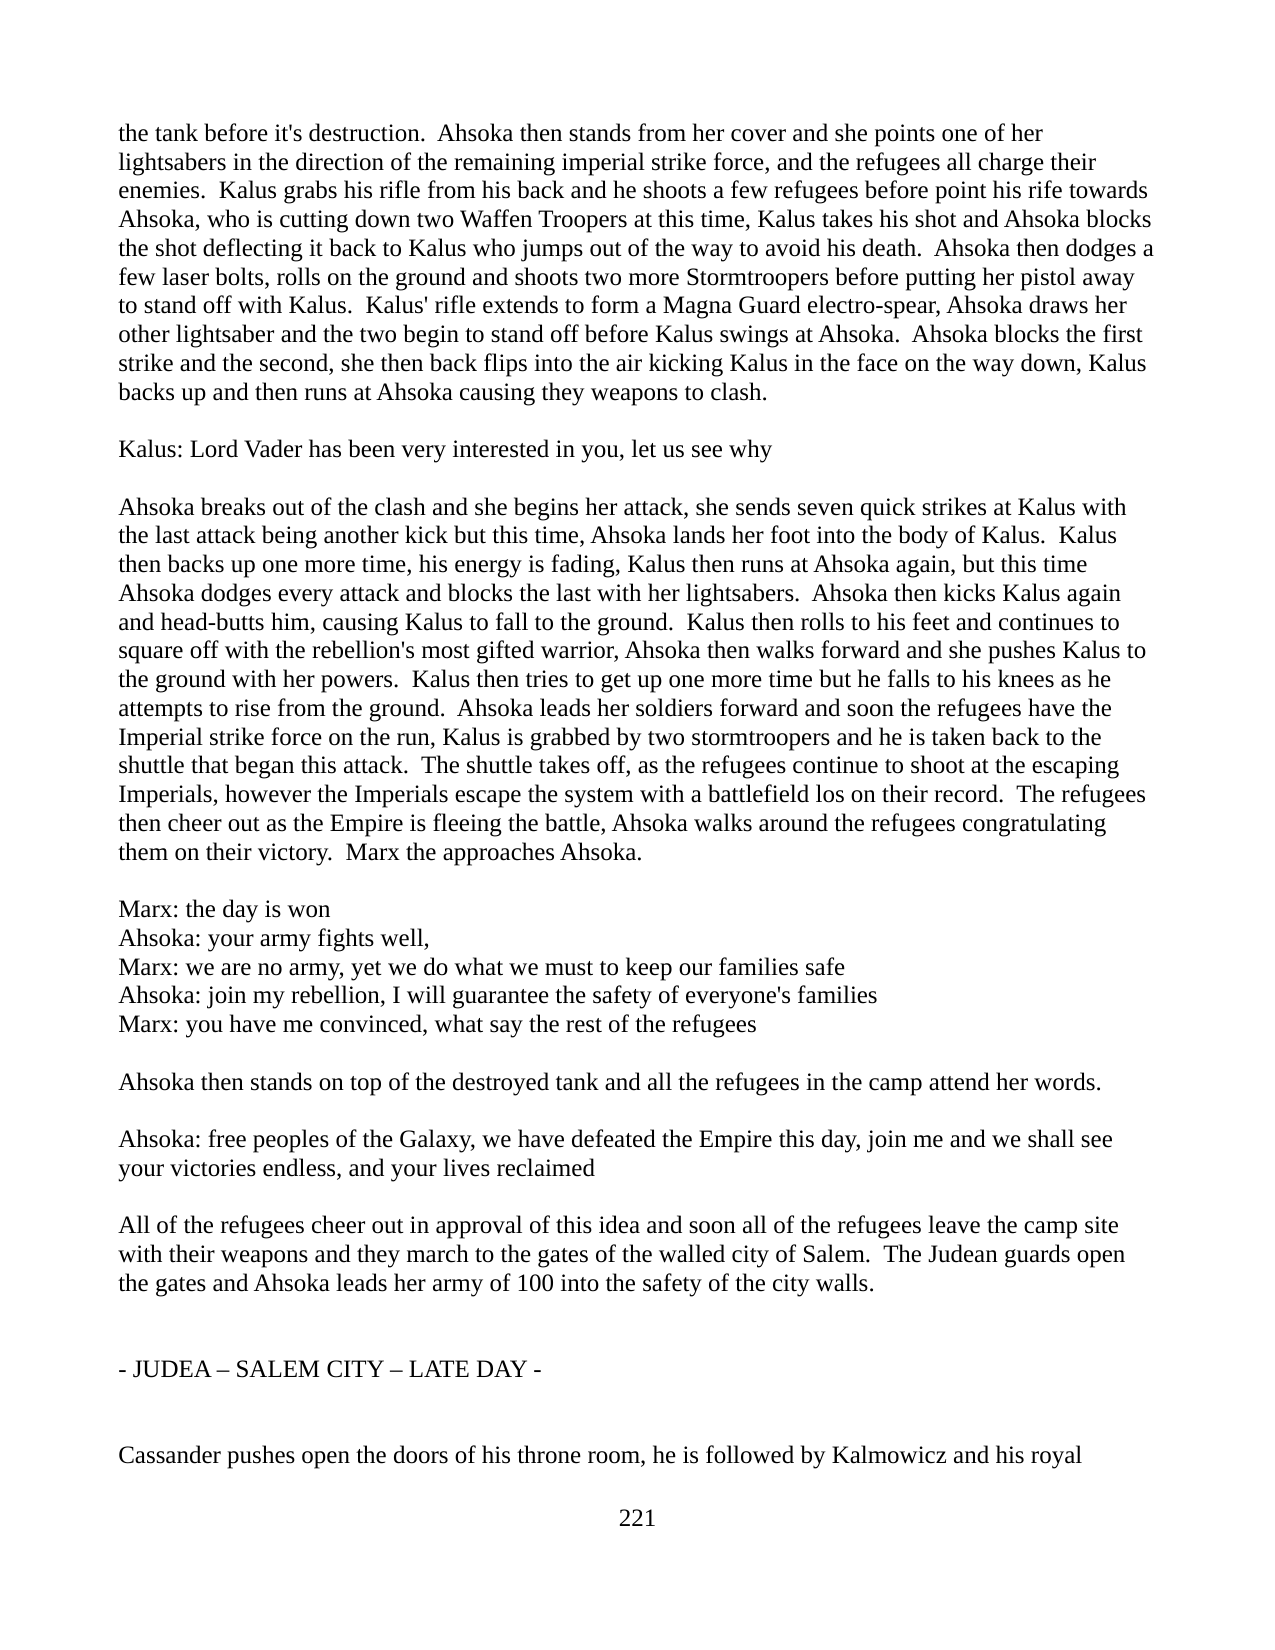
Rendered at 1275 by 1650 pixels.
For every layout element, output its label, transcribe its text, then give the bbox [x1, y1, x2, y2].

text Marx: the day is won [118, 894, 1157, 923]
text Marx: you have me convinced, what say the rest of the refugees [118, 1009, 1157, 1038]
text the tank before it's destruction. Ahsoka then stands from her cover and she points one of her lightsabers in the direction of the remaining imperial strike force, and the refugees all charge their enemies. Kalus grabs his rifle from his back and he shoots a few refugees before point his rife towards Ahsoka, who is cutting down two Waffen Troopers at this time, Kalus takes his shot and Ahsoka blocks the shot deflecting it back to Kalus who jumps out of the way to avoid his death. Ahsoka then dodges a few laser bolts, rolls on the ground and shoots two more Stormtroopers before putting her pistol away to stand off with Kalus. Kalus' rifle extends to form a Magna Guard electro-spear, Ahsoka draws her other lightsaber and the two begin to stand off before Kalus swings at Ahsoka. Ahsoka blocks the first strike and the second, she then back flips into the air kicking Kalus in the face on the way down, Kalus backs up and then runs at Ahsoka causing they weapons to clash. [118, 118, 1157, 406]
text Ahsoka breaks out of the clash and she begins her attack, she sends seven quick strikes at Kalus with the last attack being another kick but this time, Ahsoka lands her foot into the body of Kalus. Kalus then backs up one more time, his energy is fading, Kalus then runs at Ahsoka again, but this time Ahsoka dodges every attack and blocks the last with her lightsabers. Ahsoka then kicks Kalus again and head-butts him, causing Kalus to fall to the ground. Kalus then rolls to his feet and continues to square off with the rebellion's most gifted warrior, Ahsoka then walks forward and she pushes Kalus to the ground with her powers. Kalus then tries to get up one more time but he falls to his knees as he attempts to rise from the ground. Ahsoka leads her soldiers forward and soon the refugees have the Imperial strike force on the run, Kalus is grabbed by two stormtroopers and he is taken back to the shuttle that began this attack. The shuttle takes off, as the refugees continue to shoot at the escaping Imperials, however the Imperials escape the system with a battlefield los on their record. The refugees then cheer out as the Empire is fleeing the battle, Ahsoka walks around the refugees congratulating them on their victory. Marx the approaches Ahsoka. [118, 492, 1157, 866]
text Kalus: Lord Vader has been very interested in you, let us see why [118, 434, 1157, 463]
text Ahsoka then stands on top of the destroyed tank and all the refugees in the camp attend her words. [118, 1067, 1157, 1096]
text Ahsoka: join my rebellion, I will guarantee the safety of everyone's families [118, 981, 1157, 1009]
text Ahsoka: your army fights well, [118, 923, 1157, 952]
text Marx: we are no army, yet we do what we must to keep our families safe [118, 952, 1157, 981]
text Cassander pushes open the doors of his throne room, he is followed by Kalmowicz and his royal [118, 1441, 1157, 1469]
text Ahsoka: free peoples of the Galaxy, we have defeated the Empire this day, join me and we shall see your victories endless, and your lives reclaimed [118, 1124, 1157, 1182]
text All of the refugees cheer out in approval of this idea and soon all of the refugees leave the camp site with their weapons and they march to the gates of the walled city of Salem. The Judean guards open the gates and Ahsoka leads her army of 100 into the safety of the city walls. [118, 1211, 1157, 1297]
text - JUDEA – SALEM CITY – LATE DAY - [118, 1354, 1157, 1383]
